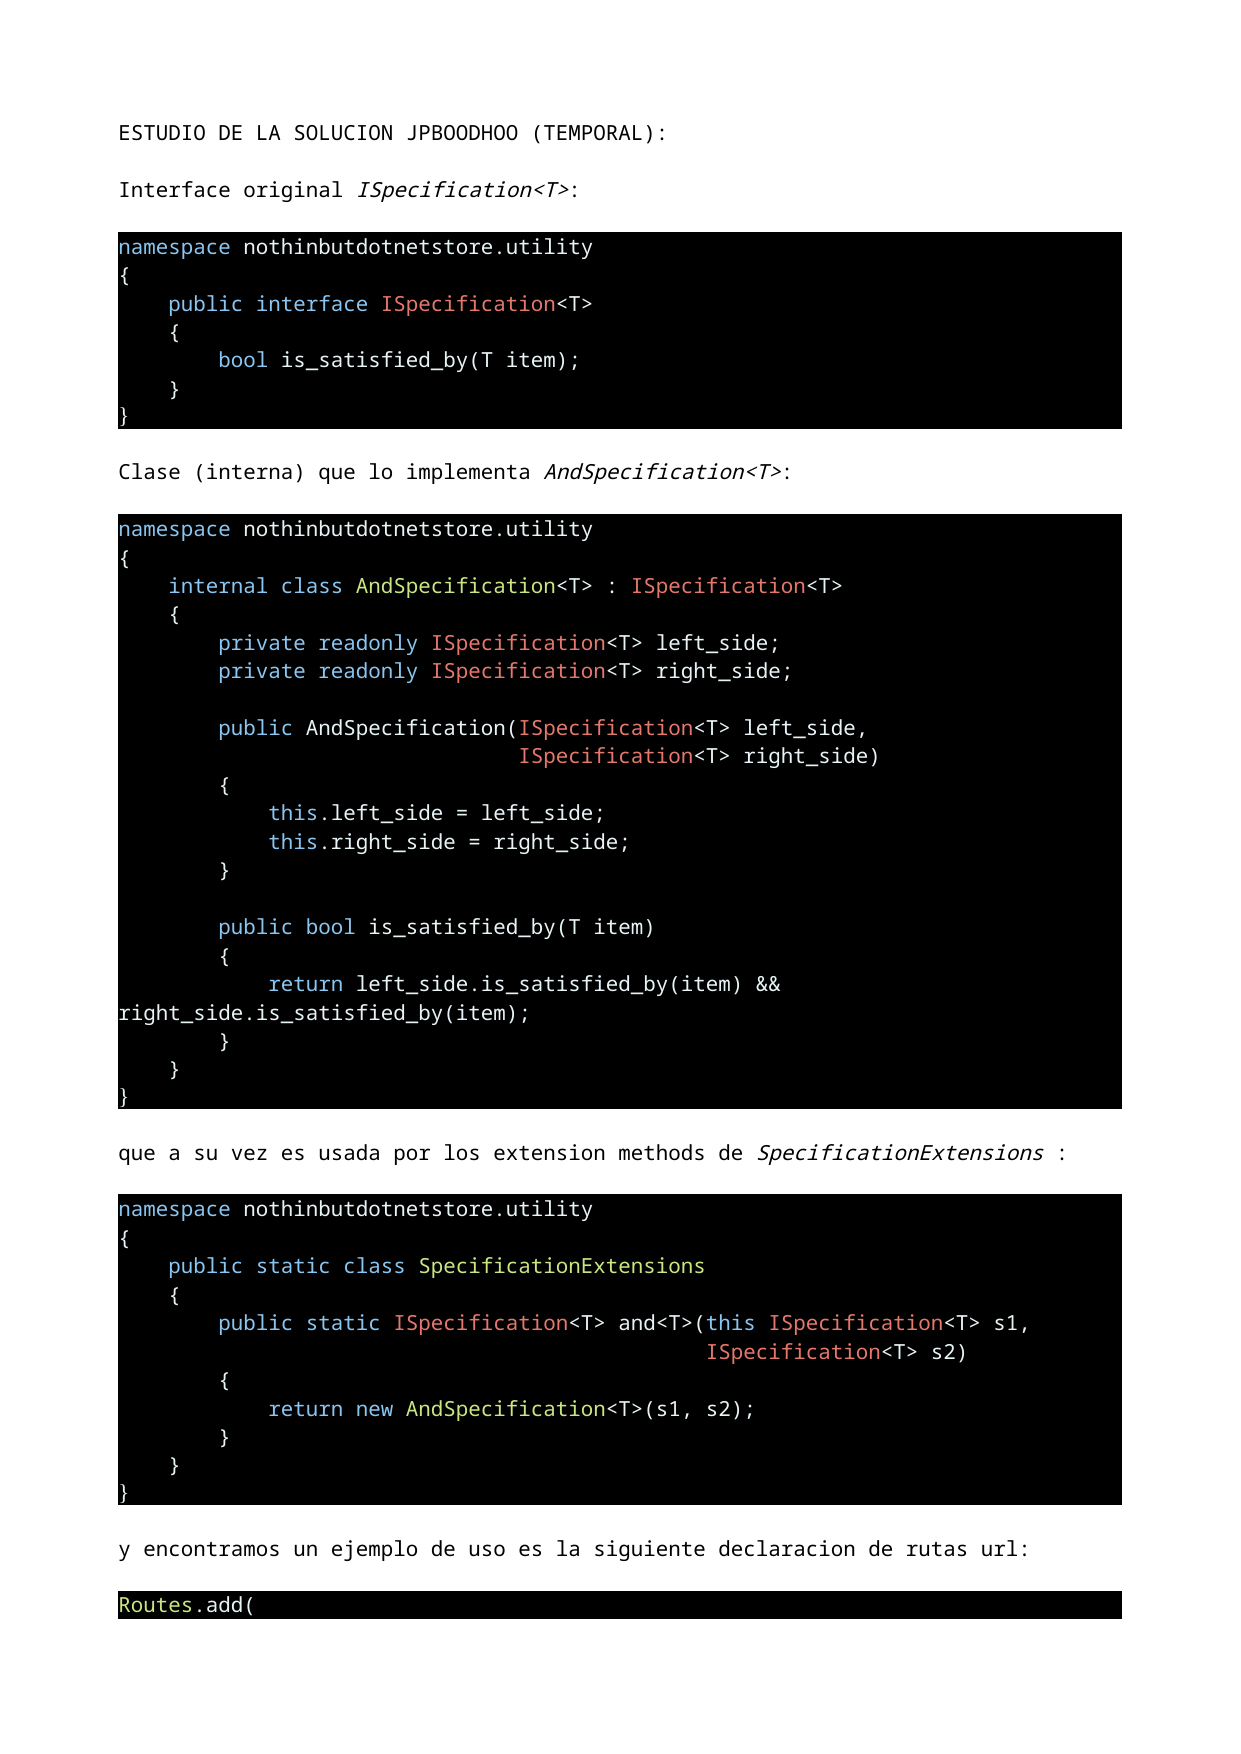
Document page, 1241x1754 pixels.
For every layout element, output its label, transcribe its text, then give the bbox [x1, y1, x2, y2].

text que a su vez es usada por los extension methods de SpecificationExtensions : [118, 1138, 1122, 1166]
text { [118, 599, 1122, 628]
text { [118, 543, 1122, 571]
text { [118, 317, 1122, 346]
text } [118, 374, 1122, 402]
text { [118, 941, 1122, 969]
text ISpecification<T> right_side) [118, 742, 1122, 770]
text public interface ISpecification<T> [118, 289, 1122, 317]
text return left_side.is_satisfied_by(item) && right_side.is_satisfied_by(item); [118, 969, 1122, 1026]
text namespace nothinbutdotnetstore.utility [118, 514, 1122, 543]
text this.left_side = left_side; [118, 798, 1122, 827]
text Interface original ISpecification<T>: [118, 175, 1122, 203]
text public static ISpecification<T> and<T>(this ISpecification<T> s1, [118, 1308, 1122, 1337]
text { [118, 260, 1122, 289]
text } [118, 1083, 1122, 1109]
text Routes.add( [118, 1591, 1122, 1619]
text ISpecification<T> s2) [118, 1337, 1122, 1365]
text private readonly ISpecification<T> left_side; [118, 628, 1122, 656]
text } [118, 1054, 1122, 1083]
text namespace nothinbutdotnetstore.utility [118, 232, 1122, 260]
text public static class SpecificationExtensions [118, 1251, 1122, 1280]
text private readonly ISpecification<T> right_side; [118, 656, 1122, 685]
text { [118, 1280, 1122, 1308]
text public AndSpecification(ISpecification<T> left_side, [118, 713, 1122, 742]
text ESTUDIO DE LA SOLUCION JPBOODHOO (TEMPORAL): [118, 118, 1122, 147]
text } [118, 855, 1122, 884]
text } [118, 1422, 1122, 1451]
text } [118, 1479, 1122, 1505]
text y encontramos un ejemplo de uso es la siguiente declaracion de rutas url: [118, 1534, 1122, 1562]
text Clase (interna) que lo implementa AndSpecification<T>: [118, 457, 1122, 486]
text public bool is_satisfied_by(T item) [118, 912, 1122, 941]
text } [118, 402, 1122, 429]
text } [118, 1451, 1122, 1479]
text { [118, 770, 1122, 798]
text bool is_satisfied_by(T item); [118, 346, 1122, 374]
text internal class AndSpecification<T> : ISpecification<T> [118, 571, 1122, 599]
text } [118, 1026, 1122, 1054]
text { [118, 1365, 1122, 1394]
text { [118, 1223, 1122, 1251]
text this.right_side = right_side; [118, 827, 1122, 855]
text namespace nothinbutdotnetstore.utility [118, 1194, 1122, 1223]
text return new AndSpecification<T>(s1, s2); [118, 1394, 1122, 1422]
